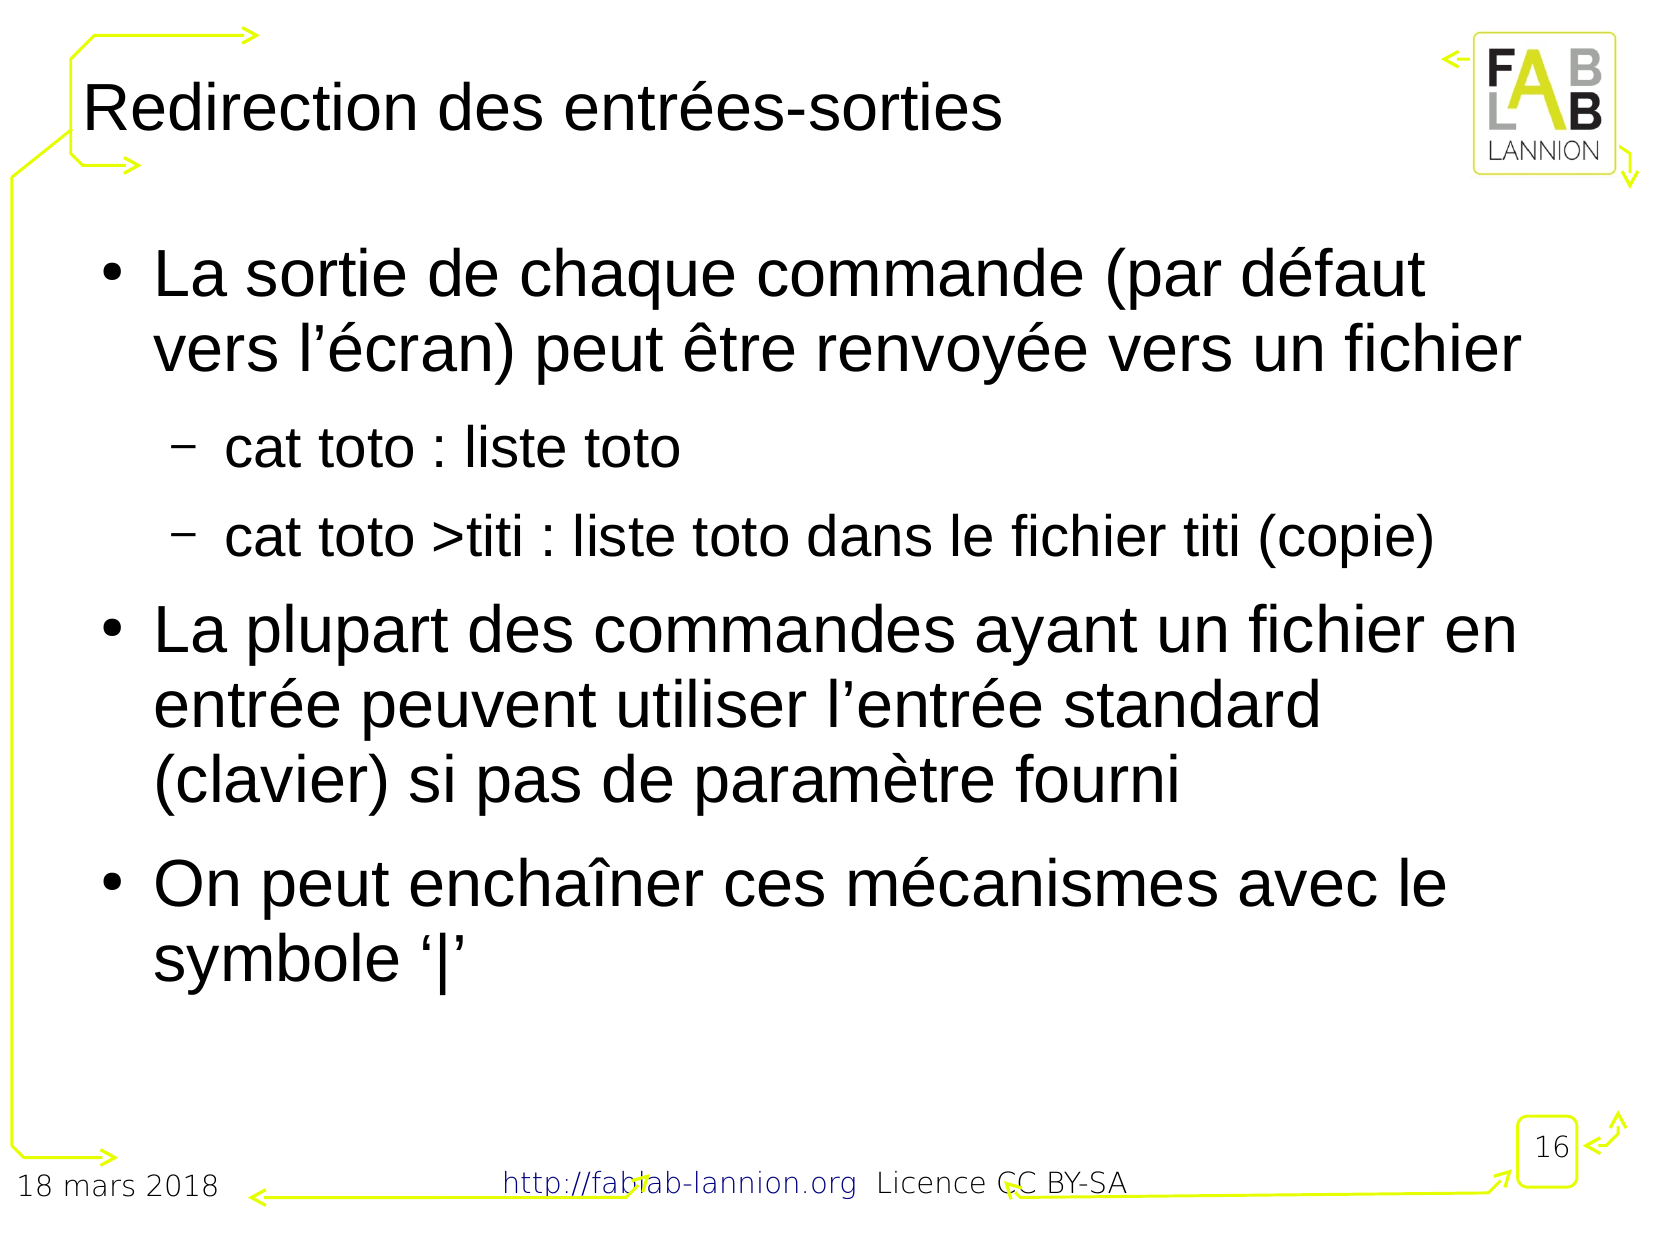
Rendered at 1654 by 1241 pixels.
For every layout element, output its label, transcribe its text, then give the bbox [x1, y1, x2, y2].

title Redirection des entrées-sorties [82, 49, 1441, 166]
picture [1470, 29, 1619, 178]
list La sortie de chaque commande (par défaut vers l’écran) peut être renvoyée vers un fichier cat toto : liste toto cat toto >titi : liste toto dans le fichier titi (copie) La plupart des commandes ayant un fichier en entrée peuvent utiliser l’entrée standard (clavier) si pas de paramètre fourni On peut enchaîner ces mécanismes avec le symbole ‘|’ [82, 236, 1571, 1010]
